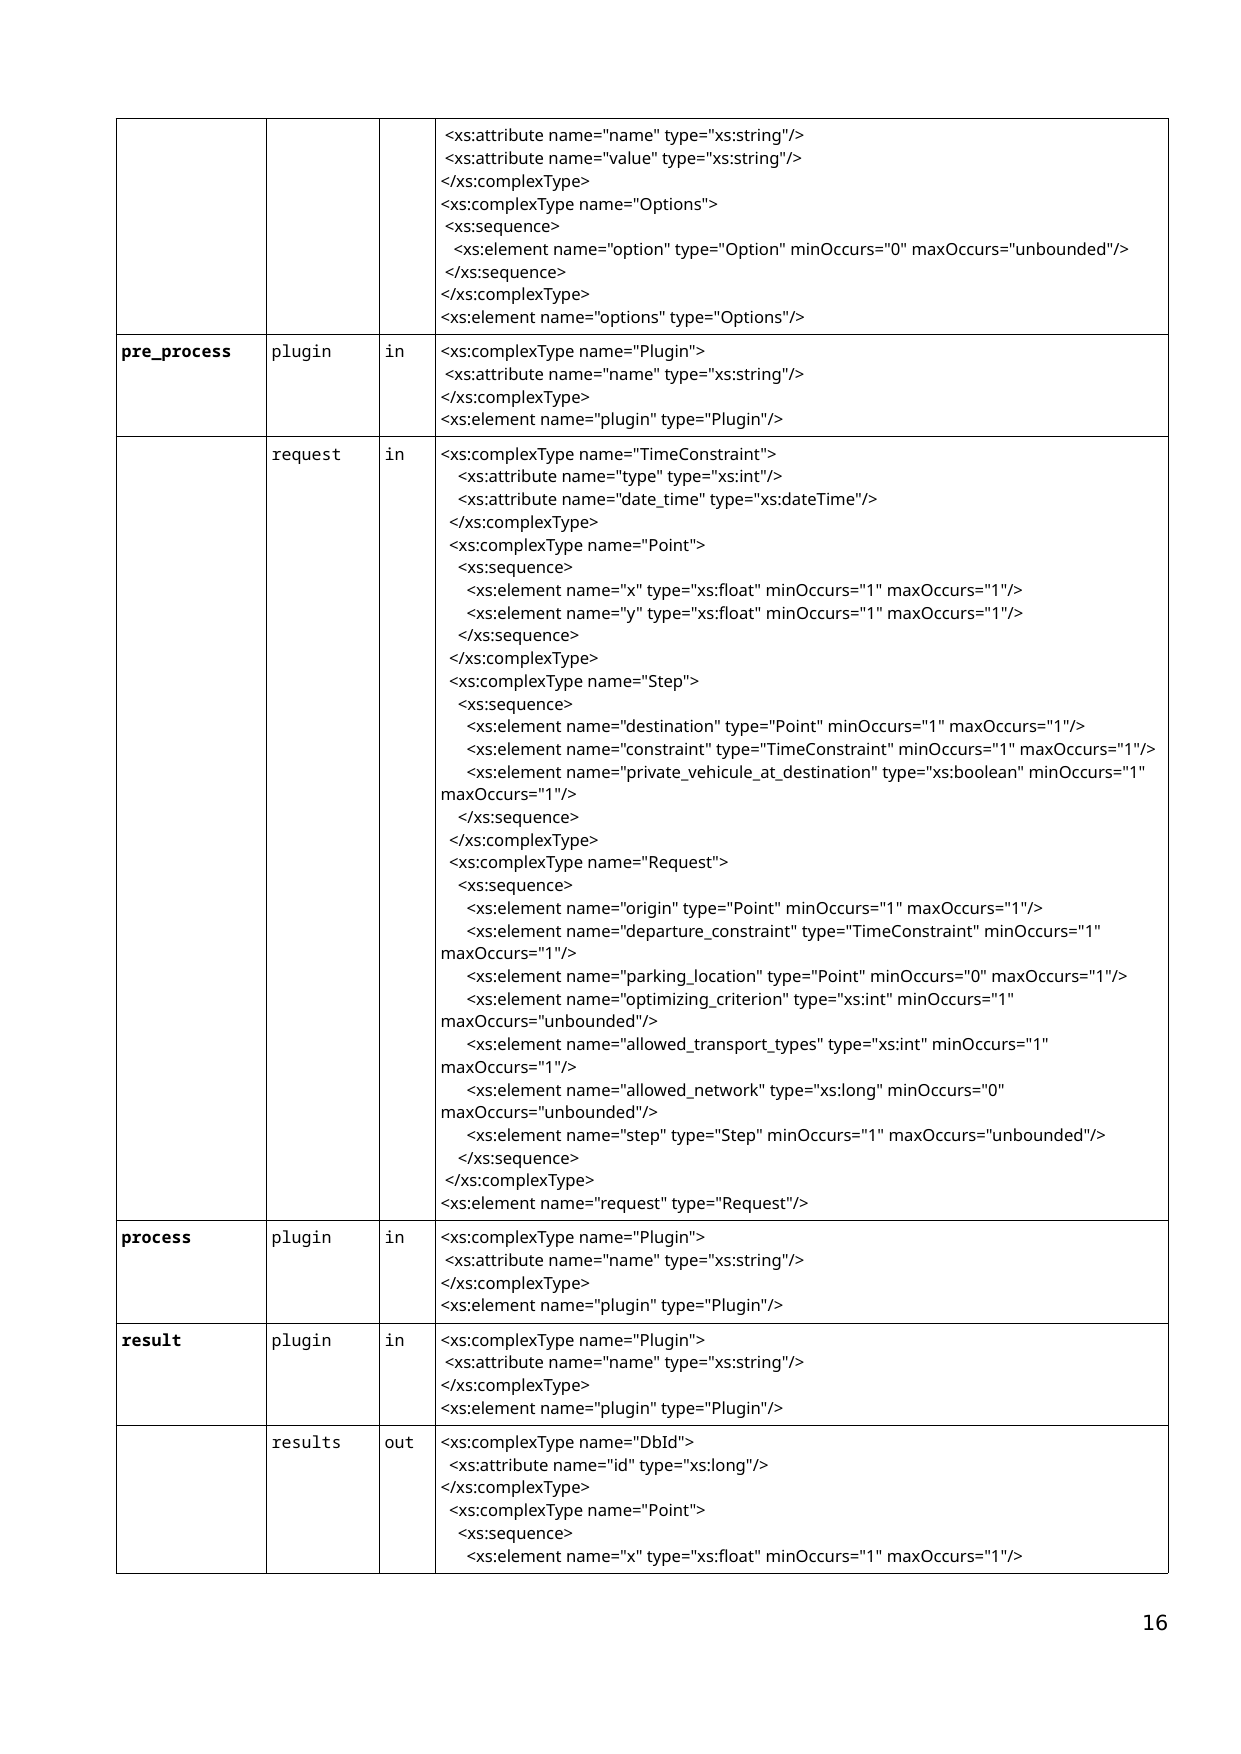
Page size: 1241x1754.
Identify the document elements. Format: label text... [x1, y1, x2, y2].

table_cell <xs:complexType name="Plugin"> <xs:attribute name="name" type="xs:string"/> </xs:complexType> <xs:element name="plugin" type="Plugin"/> [436, 1221, 1168, 1322]
table_cell plugin [267, 1324, 379, 1425]
table_cell plugin [267, 1221, 379, 1322]
table_cell request [267, 437, 379, 1220]
table_cell <xs:attribute name="name" type="xs:string"/> <xs:attribute name="value" type="xs:string"/> </xs:complexType> <xs:complexType name="Options"> <xs:sequence> <xs:element name="option" type="Option" minOccurs="0" maxOccurs="unbounded"/> </xs:sequence> </xs:complexType> <xs:element name="options" type="Options"/> [436, 119, 1168, 334]
table_cell in [380, 437, 435, 1220]
table_cell <xs:complexType name="Plugin"> <xs:attribute name="name" type="xs:string"/> </xs:complexType> <xs:element name="plugin" type="Plugin"/> [436, 1324, 1168, 1425]
table_cell [117, 437, 266, 1220]
table_cell pre_process [117, 335, 266, 436]
table_cell <xs:complexType name="DbId"> <xs:attribute name="id" type="xs:long"/> </xs:complexType> <xs:complexType name="Point"> <xs:sequence> <xs:element name="x" type="xs:float" minOccurs="1" maxOccurs="1"/> [436, 1426, 1168, 1573]
table_cell <xs:complexType name="TimeConstraint"> <xs:attribute name="type" type="xs:int"/> <xs:attribute name="date_time" type="xs:dateTime"/> </xs:complexType> <xs:complexType name="Point"> <xs:sequence> <xs:element name="x" type="xs:float" minOccurs="1" maxOccurs="1"/> <xs:element name="y" type="xs:float" minOccurs="1" maxOccurs="1"/> </xs:sequence> </xs:complexType> <xs:complexType name="Step"> <xs:sequence> <xs:element name="destination" type="Point" minOccurs="1" maxOccurs="1"/> <xs:element name="constraint" type="TimeConstraint" minOccurs="1" maxOccurs="1"/> <xs:element name="private_vehicule_at_destination" type="xs:boolean" minOccurs="1" maxOccurs="1"/> </xs:sequence> </xs:complexType> <xs:complexType name="Request"> <xs:sequence> <xs:element name="origin" type="Point" minOccurs="1" maxOccurs="1"/> <xs:element name="departure_constraint" type="TimeConstraint" minOccurs="1" maxOccurs="1"/> <xs:element name="parking_location" type="Point" minOccurs="0" maxOccurs="1"/> <xs:element name="optimizing_criterion" type="xs:int" minOccurs="1" maxOccurs="unbounded"/> <xs:element name="allowed_transport_types" type="xs:int" minOccurs="1" maxOccurs="1"/> <xs:element name="allowed_network" type="xs:long" minOccurs="0" maxOccurs="unbounded"/> <xs:element name="step" type="Step" minOccurs="1" maxOccurs="unbounded"/> </xs:sequence> </xs:complexType> <xs:element name="request" type="Request"/> [436, 437, 1168, 1220]
table_cell in [380, 335, 435, 436]
table_cell in [380, 1221, 435, 1322]
table_cell results [267, 1426, 379, 1573]
table_cell result [117, 1324, 266, 1425]
table_cell [380, 119, 435, 334]
table_cell [117, 1426, 266, 1573]
table_cell [117, 119, 266, 334]
table_cell [267, 119, 379, 334]
table_cell out [380, 1426, 435, 1573]
table_cell process [117, 1221, 266, 1322]
table_cell plugin [267, 335, 379, 436]
table_cell in [380, 1324, 435, 1425]
table_cell <xs:complexType name="Plugin"> <xs:attribute name="name" type="xs:string"/> </xs:complexType> <xs:element name="plugin" type="Plugin"/> [436, 335, 1168, 436]
